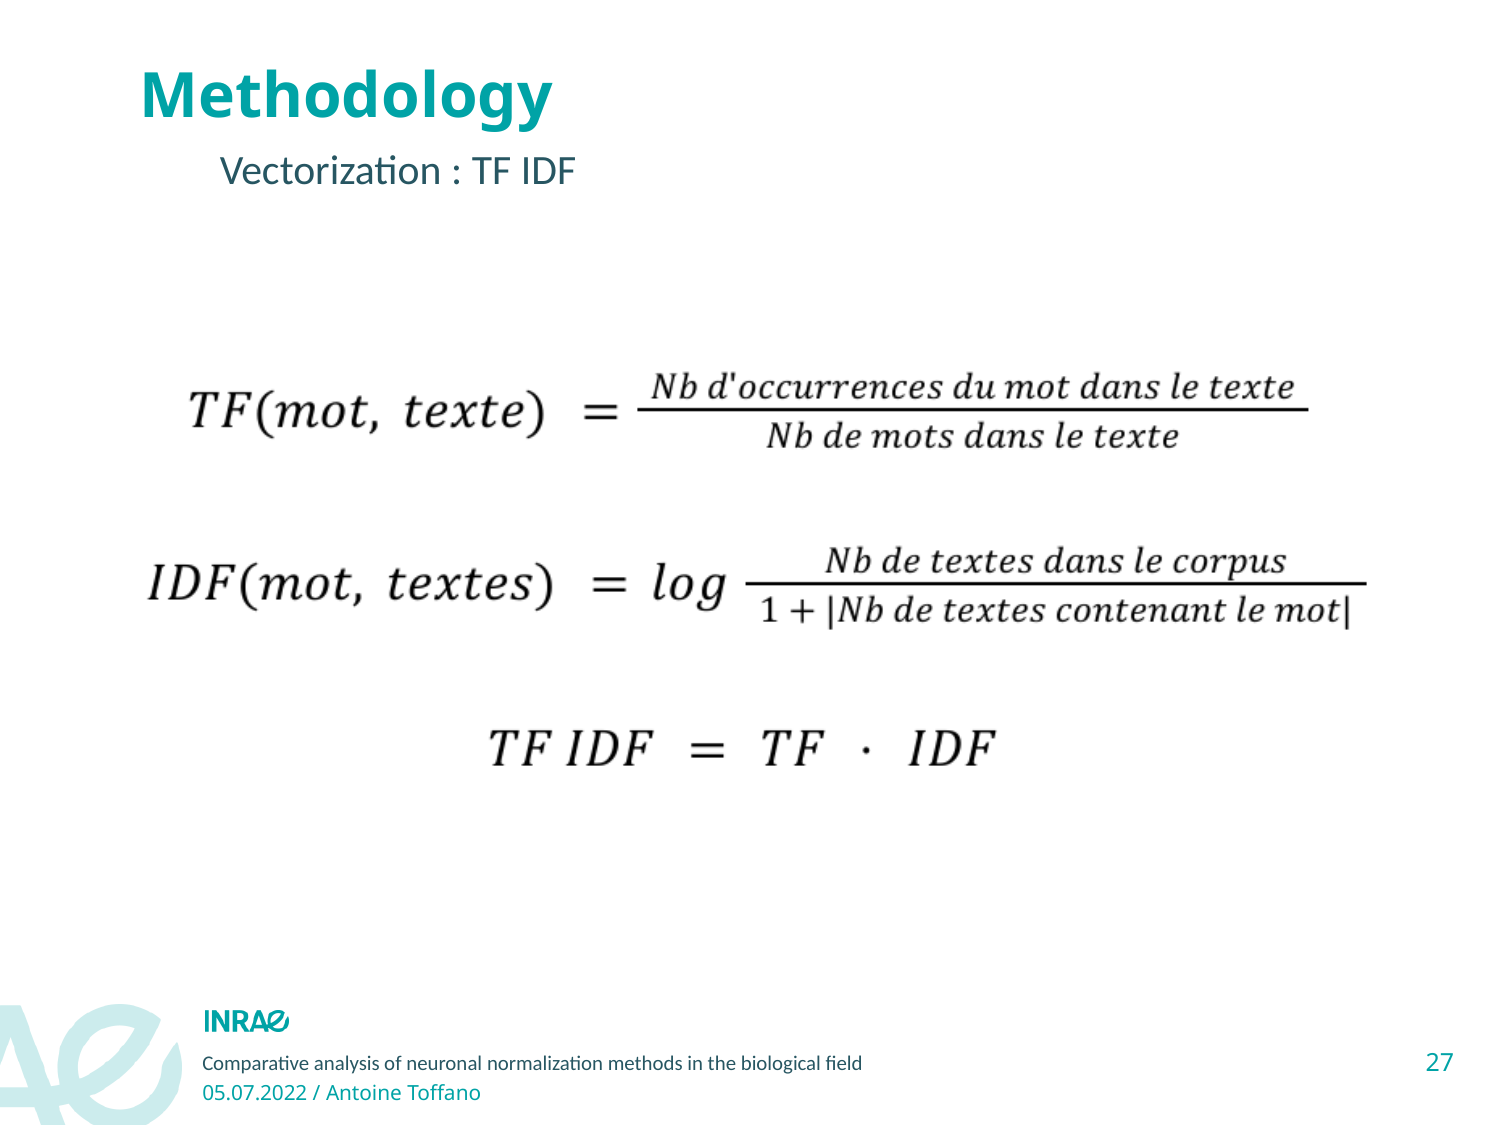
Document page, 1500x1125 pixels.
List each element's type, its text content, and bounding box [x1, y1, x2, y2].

picture [120, 519, 1446, 661]
text_box Methodology [139, 24, 1396, 170]
picture [0, 996, 328, 1125]
picture [465, 689, 1036, 798]
text_box Vectorization : TF IDF [205, 140, 1396, 253]
picture [165, 360, 1341, 467]
